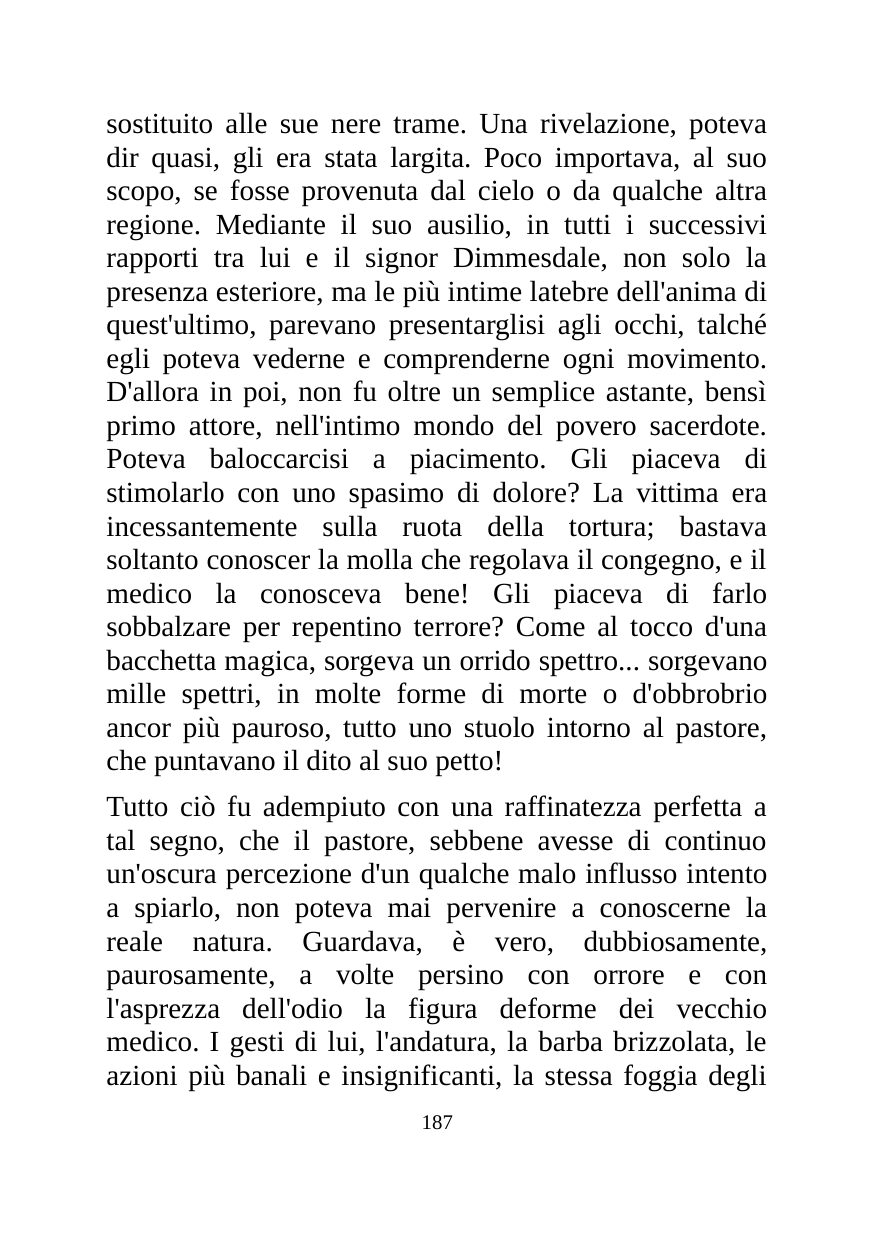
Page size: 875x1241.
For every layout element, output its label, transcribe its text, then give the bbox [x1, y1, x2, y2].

text sostituito alle sue nere trame. Una rivelazione, poteva dir quasi, gli era stata largita. Poco importava, al suo scopo, se fosse provenuta dal cielo o da qualche altra regione. Mediante il suo ausilio, in tutti i successivi rapporti tra lui e il signor Dimmesdale, non solo la presenza esteriore, ma le più intime latebre dell'anima di quest'ultimo, parevano presentarglisi agli occhi, talché egli poteva vederne e comprenderne ogni movimento. D'allora in poi, non fu oltre un semplice astante, bensì primo attore, nell'intimo mondo del povero sacerdote. Poteva baloccarcisi a piacimento. Gli piaceva di stimolarlo con uno spasimo di dolore? La vittima era incessantemente sulla ruota della tortura; bastava soltanto conoscer la molla che regolava il congegno, e il medico la conosceva bene! Gli piaceva di farlo sobbalzare per repentino terrore? Come al tocco d'una bacchetta magica, sorgeva un orrido spettro... sorgevano mille spettri, in molte forme di morte o d'obbrobrio ancor più pauroso, tutto uno stuolo intorno al pastore, che puntavano il dito al suo petto! [106, 106, 768, 777]
text Tutto ciò fu adempiuto con una raffinatezza perfetta a tal segno, che il pastore, sebbene avesse di continuo un'oscura percezione d'un qualche malo influsso intento a spiarlo, non poteva mai pervenire a conoscerne la reale natura. Guardava, è vero, dubbiosamente, paurosamente, a volte persino con orrore e con l'asprezza dell'odio la figura deforme dei vecchio medico. I gesti di lui, l'andatura, la barba brizzolata, le azioni più banali e insignificanti, la stessa foggia degli [106, 789, 768, 1091]
